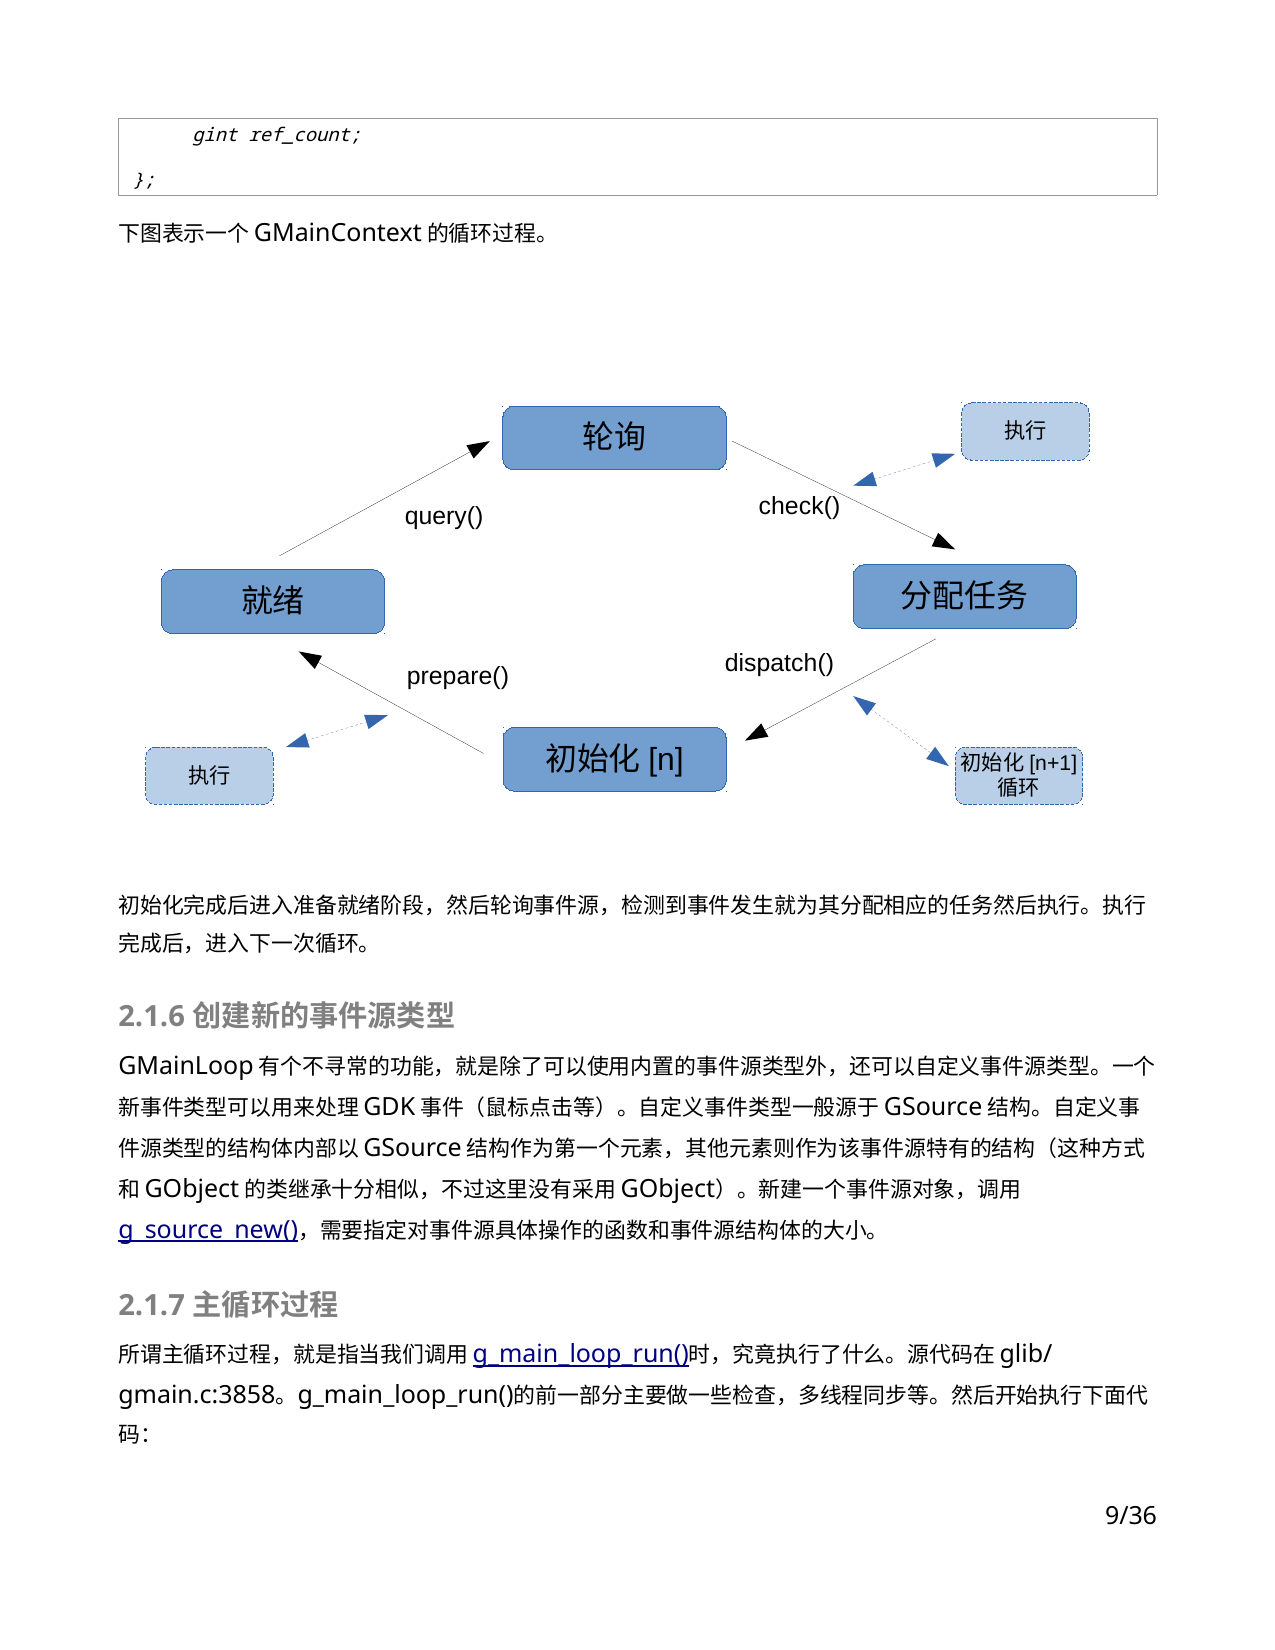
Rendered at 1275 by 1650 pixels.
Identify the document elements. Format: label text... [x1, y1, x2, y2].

text gint ref_count; [119, 119, 1157, 147]
text GMainLoop有个不寻常的功能，就是除了可以使用内置的事件源类型外，还可以自定义事件源类型。一个新事件类型可以用来处理GDK事件（鼠标点击等）。自定义事件类型一般源于GSource结构。自定义事件源类型的结构体内部以GSource结构作为第一个元素，其他元素则作为该事件源特有的结构（这种方式和GObject的类继承十分相似，不过这里没有采用GObject）。新建一个事件源对象，调用g_source_new()，需要指定对事件源具体操作的函数和事件源结构体的大小。 [118, 1048, 1157, 1245]
text 下图表示一个GMainContext的循环过程。 [118, 215, 1157, 249]
subtitle 2.1.6 创建新的事件源类型 [118, 993, 1157, 1035]
text 所谓主循环过程，就是指当我们调用g_main_loop_run()时，究竟执行了什么。源代码在glib/gmain.c:3858。g_main_loop_run()的前一部分主要做一些检查，多线程同步等。然后开始执行下面代码： [118, 1336, 1157, 1449]
subtitle 2.1.7 主循环过程 [118, 1281, 1157, 1324]
text 初始化完成后进入准备就绪阶段，然后轮询事件源，检测到事件发生就为其分配相应的任务然后执行。执行完成后，进入下一次循环。 [118, 326, 1157, 958]
text }; [119, 163, 1157, 195]
